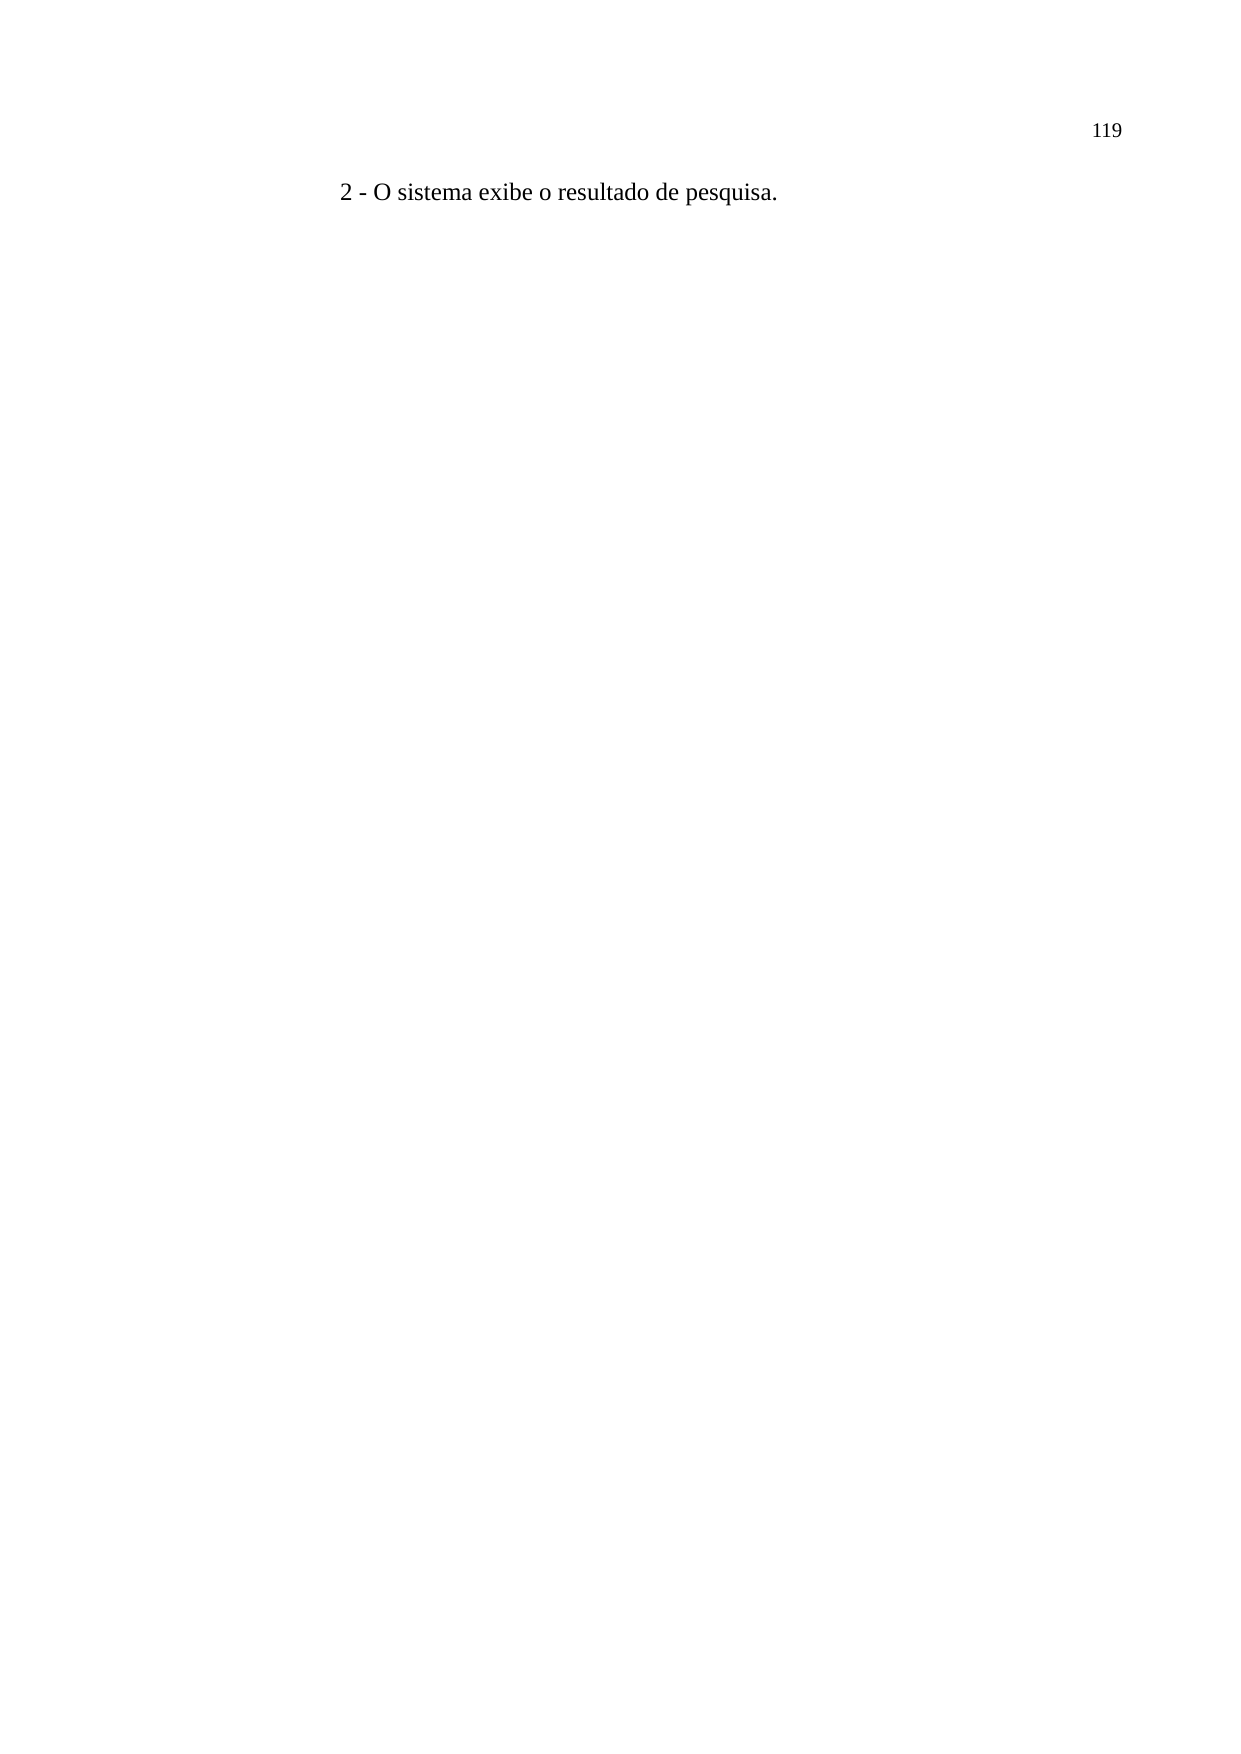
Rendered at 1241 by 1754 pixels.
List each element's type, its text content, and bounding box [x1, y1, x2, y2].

text 2 - O sistema exibe o resultado de pesquisa. [118, 177, 1122, 206]
